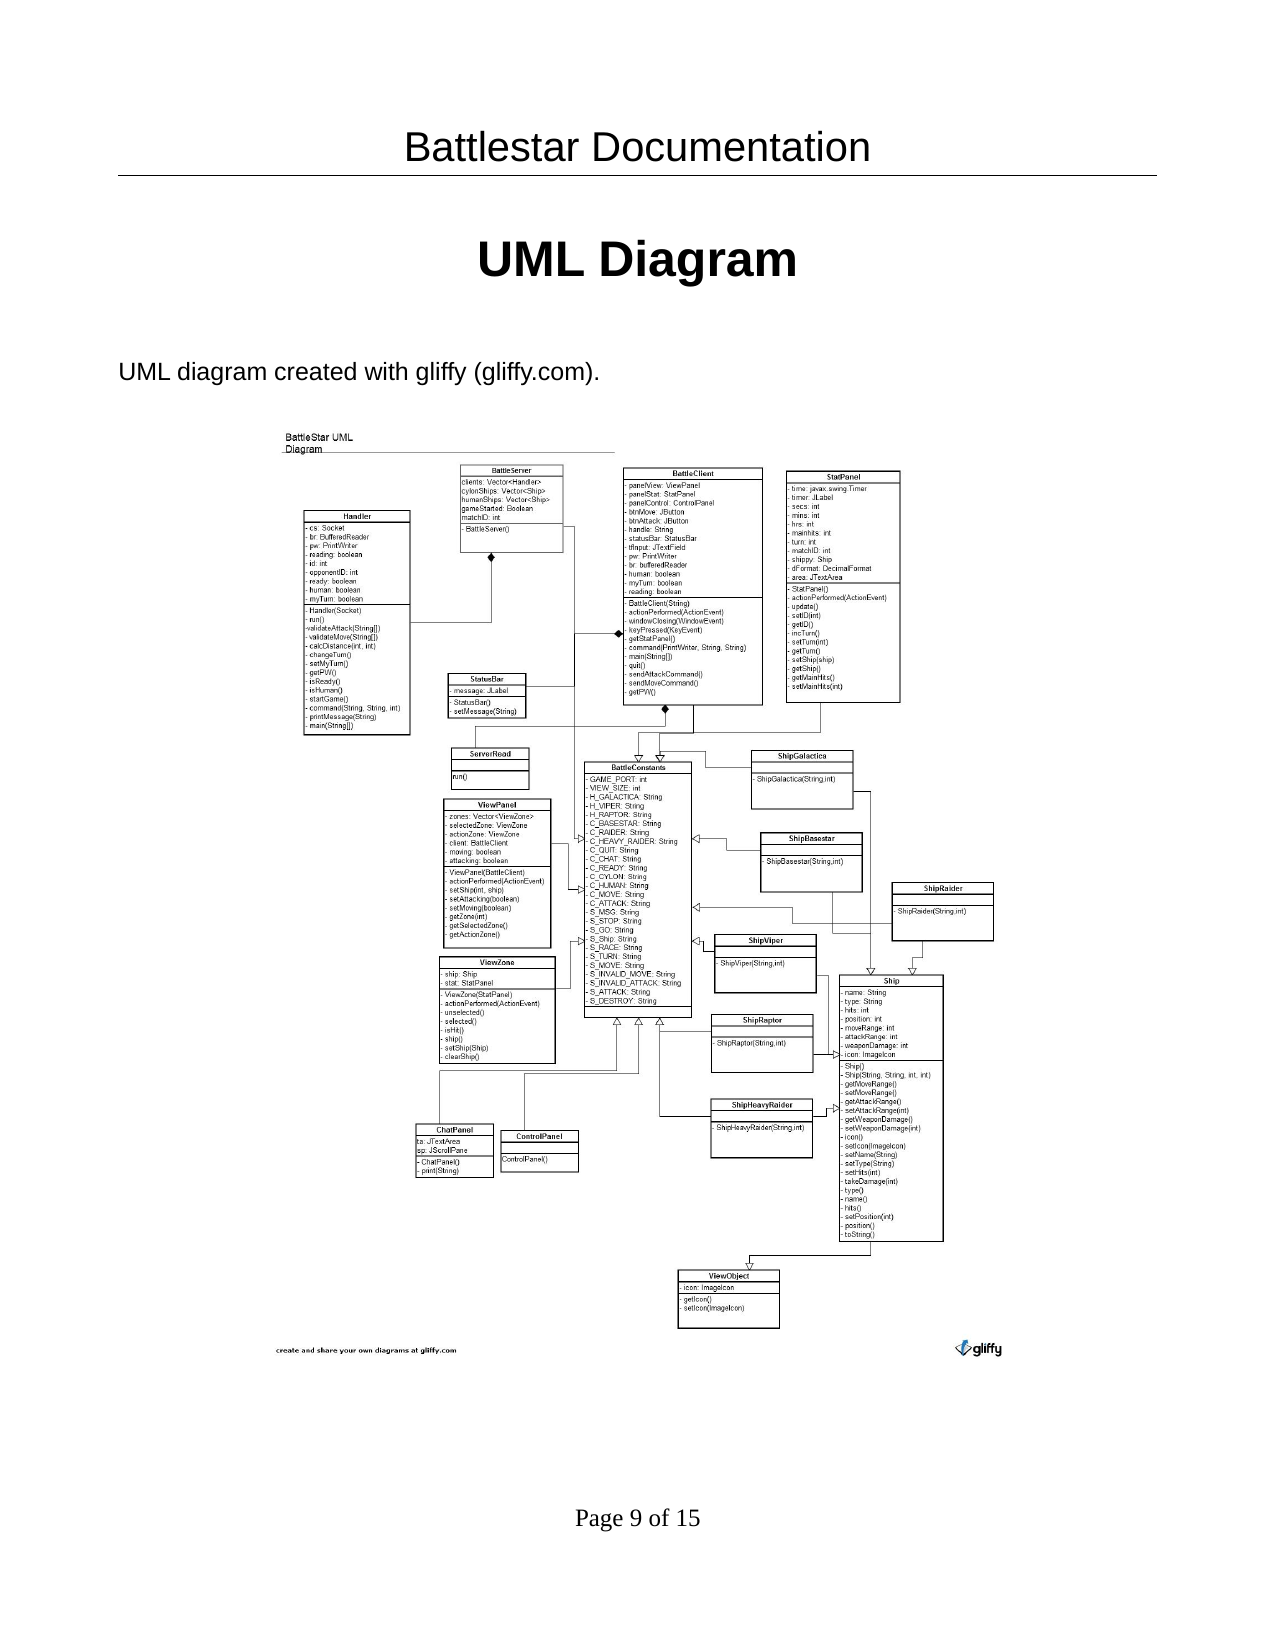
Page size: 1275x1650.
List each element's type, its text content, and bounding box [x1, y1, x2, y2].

picture [270, 430, 1005, 1359]
text UML diagram created with gliffy (gliffy.com). [118, 357, 1157, 386]
subtitle UML Diagram [118, 229, 1157, 287]
